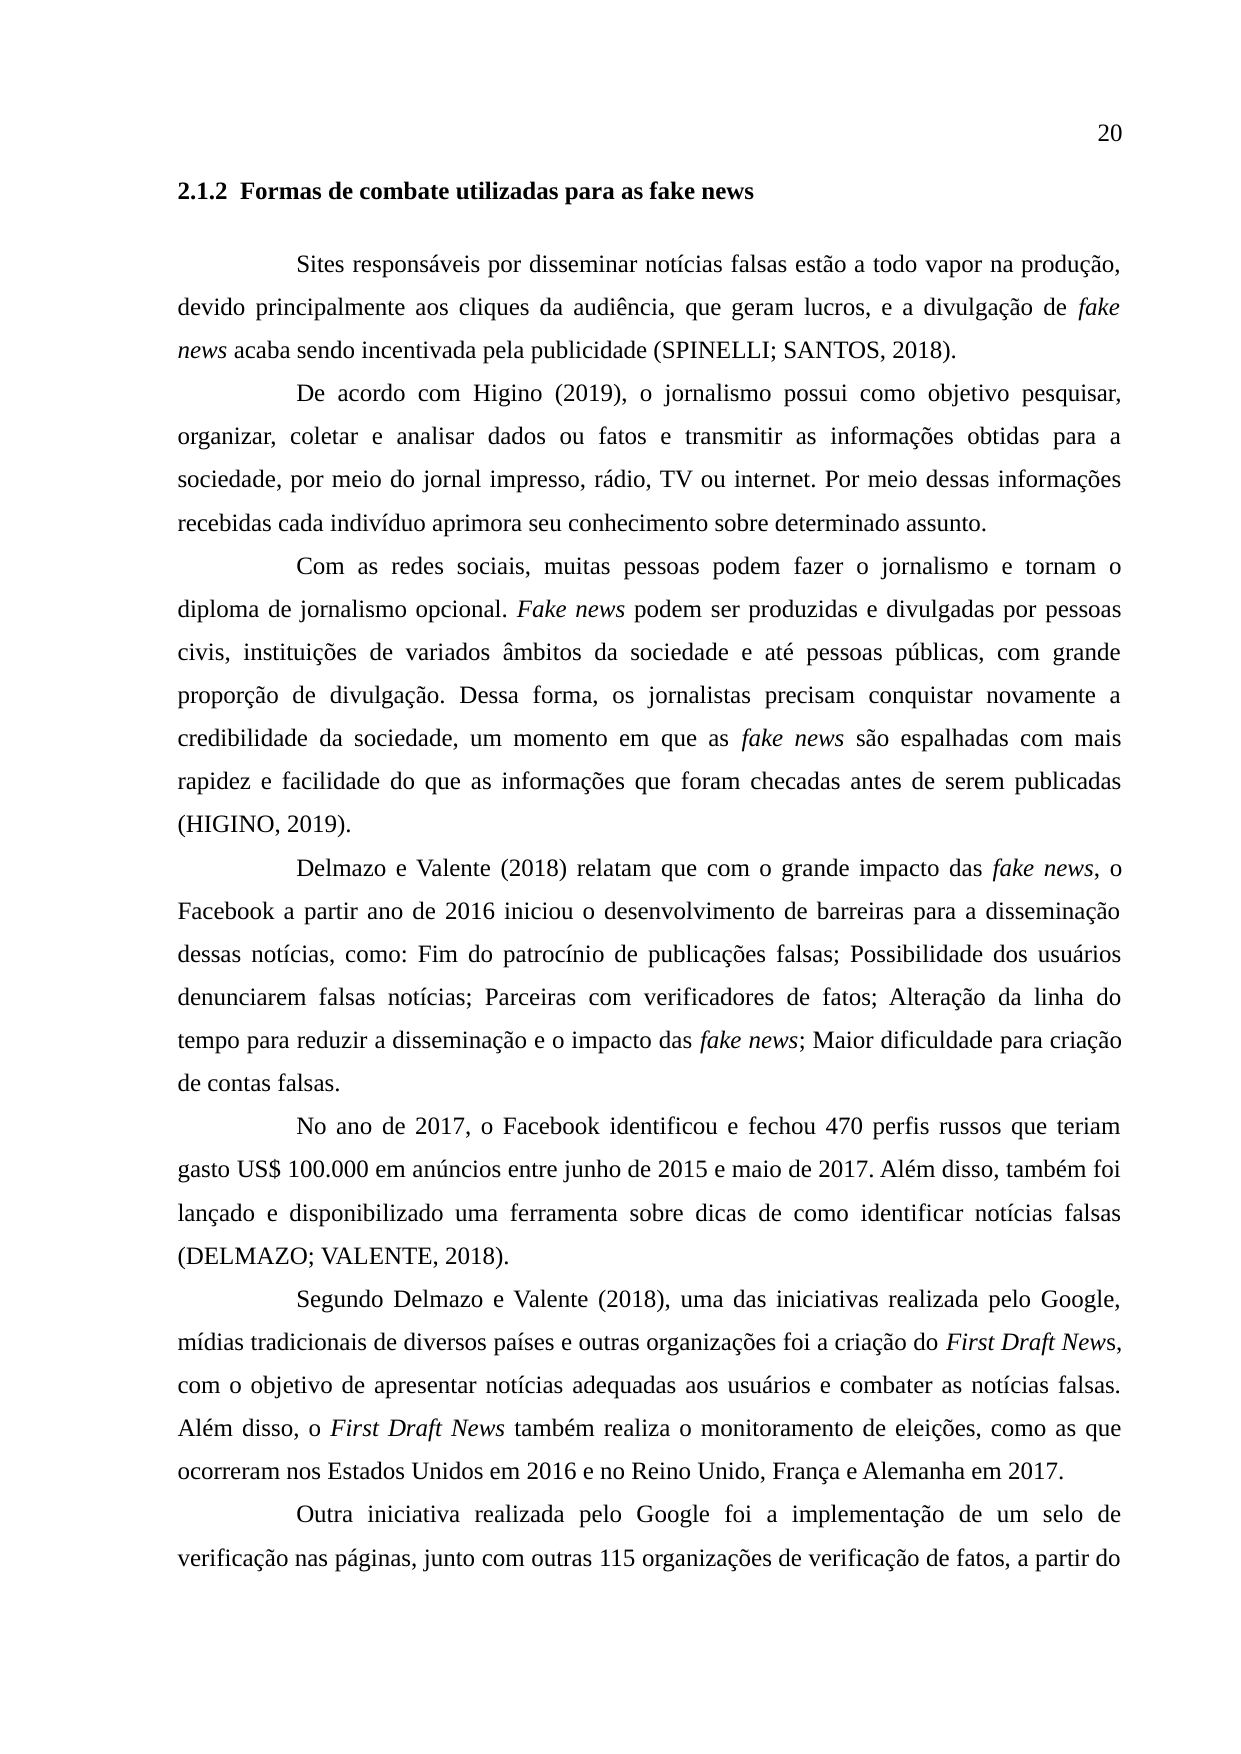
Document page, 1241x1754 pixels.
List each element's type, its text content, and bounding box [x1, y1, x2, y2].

text Sites responsáveis por disseminar notícias falsas estão a todo vapor na produção, devido principalmente aos cliques da audiência, que geram lucros, e a divulgação de fake news acaba sendo incentivada pela publicidade (SPINELLI; SANTOS, 2018). [177, 249, 1122, 364]
text Com as redes sociais, muitas pessoas podem fazer o jornalismo e tornam o diploma de jornalismo opcional. Fake news podem ser produzidas e divulgadas por pessoas civis, instituições de variados âmbitos da sociedade e até pessoas públicas, com grande proporção de divulgação. Dessa forma, os jornalistas precisam conquistar novamente a credibilidade da sociedade, um momento em que as fake news são espalhadas com mais rapidez e facilidade do que as informações que foram checadas antes de serem publicadas (HIGINO, 2019). [177, 551, 1122, 838]
text Delmazo e Valente (2018) relatam que com o grande impacto das fake news, o Facebook a partir ano de 2016 iniciou o desenvolvimento de barreiras para a disseminação dessas notícias, como: Fim do patrocínio de publicações falsas; Possibilidade dos usuários denunciarem falsas notícias; Parceiras com verificadores de fatos; Alteração da linha do tempo para reduzir a disseminação e o impacto das fake news; Maior dificuldade para criação de contas falsas. [177, 853, 1122, 1097]
text De acordo com Higino (2019), o jornalismo possui como objetivo pesquisar, organizar, coletar e analisar dados ou fatos e transmitir as informações obtidas para a sociedade, por meio do jornal impresso, rádio, TV ou internet. Por meio dessas informações recebidas cada indivíduo aprimora seu conhecimento sobre determinado assunto. [177, 378, 1122, 536]
subtitle Formas de combate utilizadas para as fake news [177, 176, 1122, 205]
text Segundo Delmazo e Valente (2018), uma das iniciativas realizada pelo Google, mídias tradicionais de diversos países e outras organizações foi a criação do First Draft News, com o objetivo de apresentar notícias adequadas aos usuários e combater as notícias falsas. Além disso, o First Draft News também realiza o monitoramento de eleições, como as que ocorreram nos Estados Unidos em 2016 e no Reino Unido, França e Alemanha em 2017. [177, 1284, 1122, 1485]
text No ano de 2017, o Facebook identificou e fechou 470 perfis russos que teriam gasto US$ 100.000 em anúncios entre junho de 2015 e maio de 2017. Além disso, também foi lançado e disponibilizado uma ferramenta sobre dicas de como identificar notícias falsas (DELMAZO; VALENTE, 2018). [177, 1111, 1122, 1269]
text Outra iniciativa realizada pelo Google foi a implementação de um selo de verificação nas páginas, junto com outras 115 organizações de verificação de fatos, a partir do [177, 1499, 1122, 1571]
